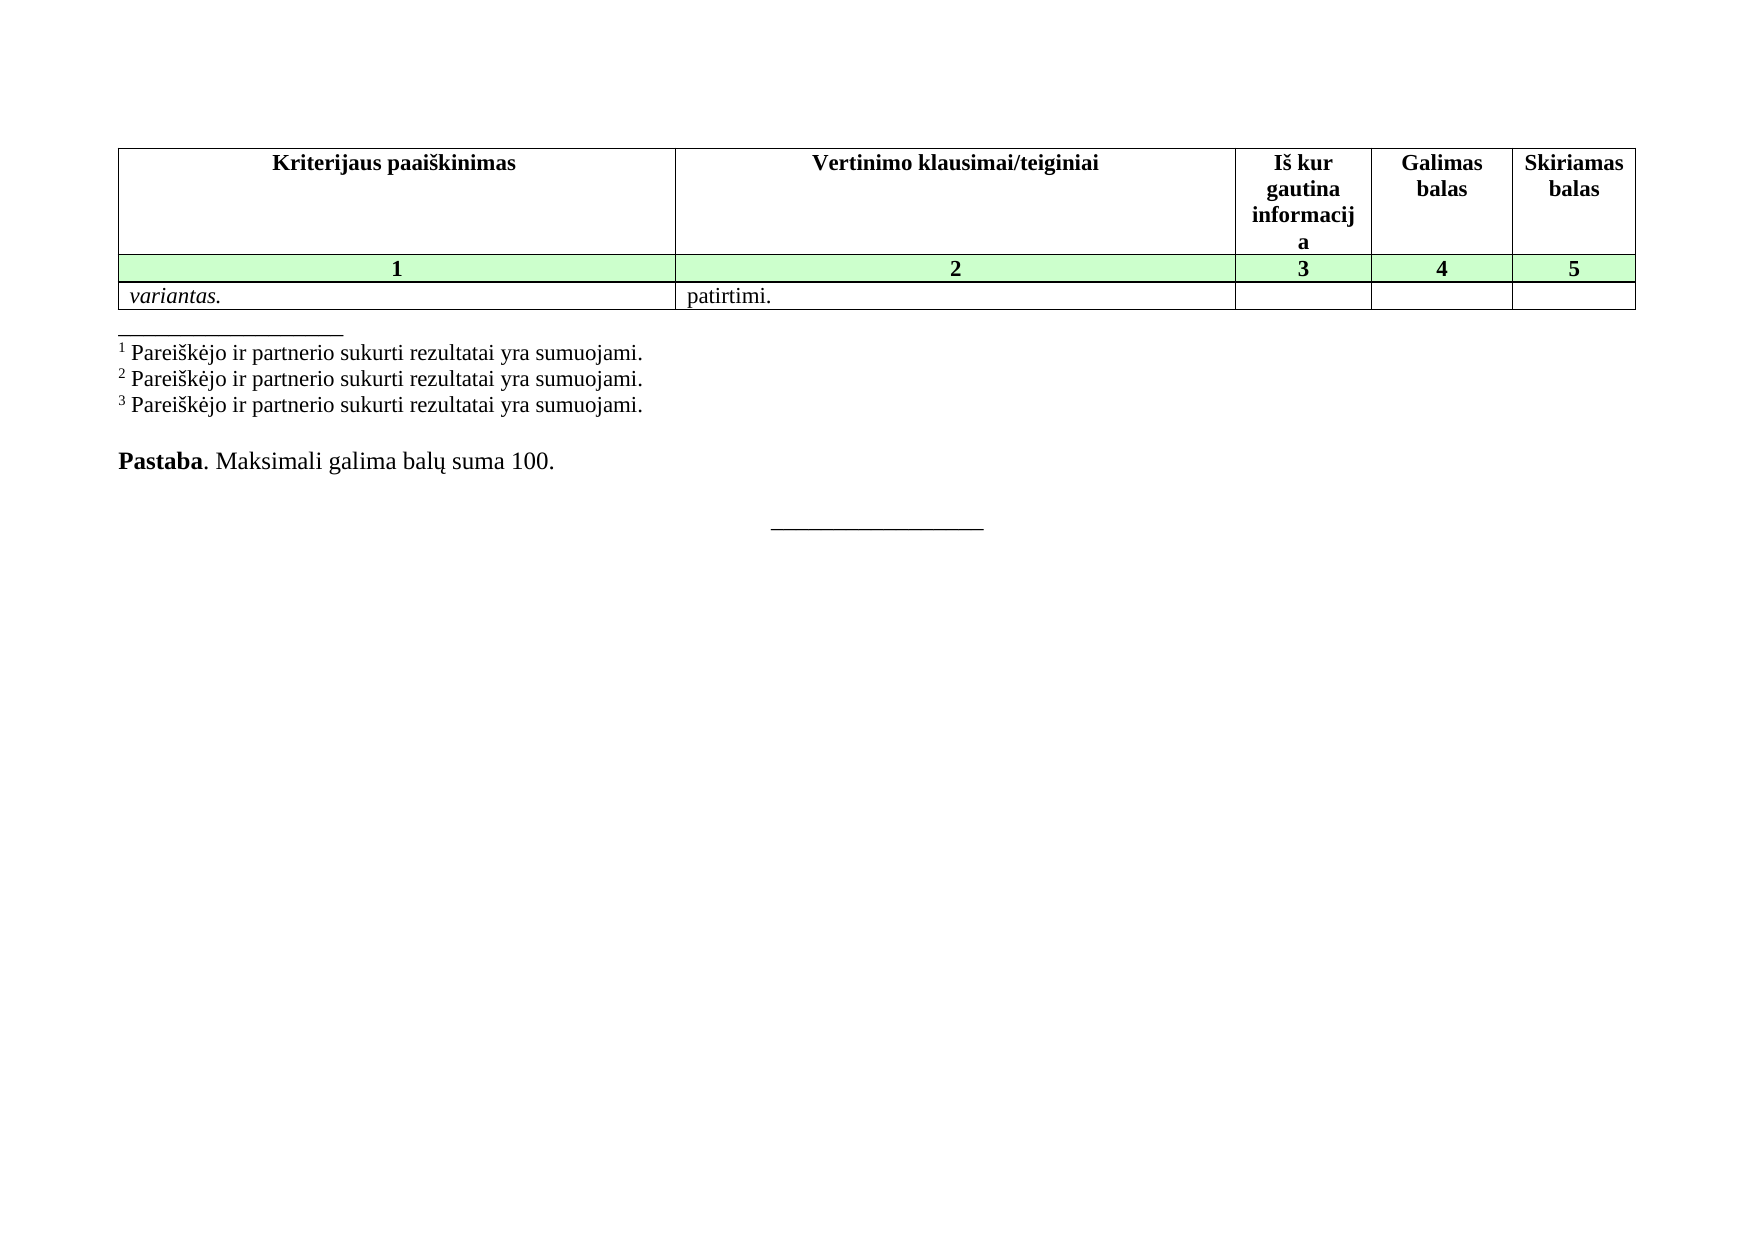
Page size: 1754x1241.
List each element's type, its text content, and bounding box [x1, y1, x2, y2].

text 3 Pareiškėjo ir partnerio sukurti rezultatai yra sumuojami. [118, 391, 1636, 418]
table_cell 1 [119, 255, 675, 281]
table_header Galimas balas [1372, 149, 1512, 254]
table_header Kriterijaus paaiškinimas [119, 149, 675, 254]
text Pastaba. Maksimali galima balų suma 100. [118, 446, 1636, 475]
table_cell [1513, 283, 1635, 309]
text 1 Pareiškėjo ir partnerio sukurti rezultatai yra sumuojami. [118, 339, 1636, 365]
table_header Skiriamas balas [1513, 149, 1635, 254]
table_cell 4 [1372, 255, 1512, 281]
text __________________ [118, 310, 1636, 339]
table_cell 5 [1513, 255, 1635, 281]
table_header Iš kur gautina informacija [1236, 149, 1371, 254]
text _________________ [118, 504, 1636, 533]
table_cell [1236, 283, 1371, 309]
table_cell 2 [676, 255, 1235, 281]
text 2 Pareiškėjo ir partnerio sukurti rezultatai yra sumuojami. [118, 365, 1636, 391]
table_cell [1372, 283, 1512, 309]
table_cell 3 [1236, 255, 1371, 281]
table_cell patirtimi. [676, 283, 1235, 309]
table_cell variantas. [119, 283, 675, 309]
table_header Vertinimo klausimai/teiginiai [676, 149, 1235, 254]
